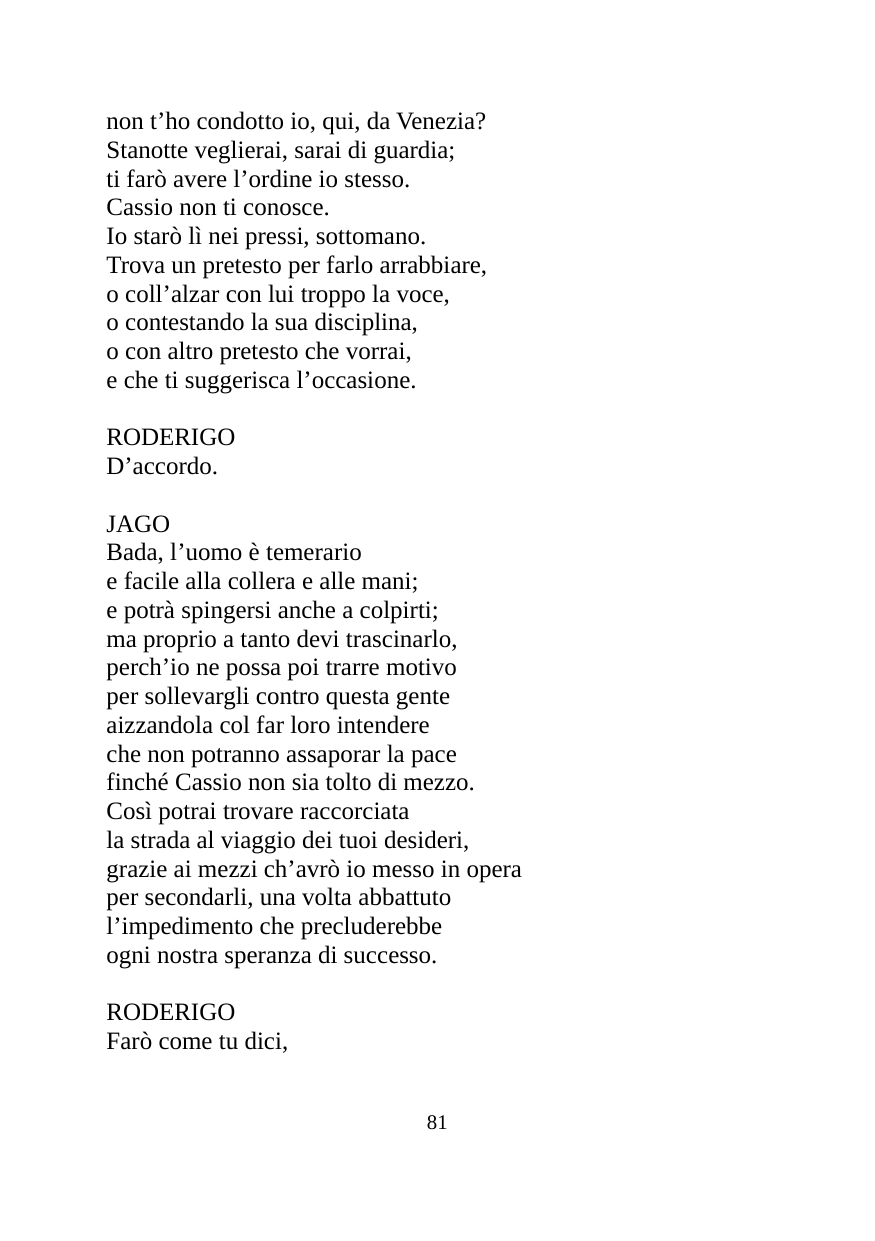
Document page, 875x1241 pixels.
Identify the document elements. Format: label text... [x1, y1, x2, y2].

text o con altro pretesto che vorrai, [106, 336, 768, 365]
text Io starò lì nei pressi, sottomano. [106, 221, 768, 250]
text JAGO Bada, l’uomo è temerario [106, 509, 768, 566]
text per sollevargli contro questa gente [106, 681, 768, 710]
text RODERIGO Farò come tu dici, [106, 997, 768, 1055]
text Cassio non ti conosce. [106, 192, 768, 221]
text e che ti suggerisca l’occasione. [106, 365, 768, 394]
text per secondarli, una volta abbattuto [106, 882, 768, 911]
text e facile alla collera e alle mani; [106, 566, 768, 595]
text finché Cassio non sia tolto di mezzo. [106, 767, 768, 796]
text Stanotte veglierai, sarai di guardia; [106, 135, 768, 164]
text o contestando la sua disciplina, [106, 307, 768, 336]
text o coll’alzar con lui troppo la voce, [106, 279, 768, 307]
text Trova un pretesto per farlo arrabbiare, [106, 250, 768, 279]
text non t’ho condotto io, qui, da Venezia? [106, 106, 768, 135]
text e potrà spingersi anche a colpirti; [106, 595, 768, 624]
text aizzandola col far loro intendere [106, 710, 768, 739]
text grazie ai mezzi ch’avrò io messo in opera [106, 854, 768, 882]
text ti farò avere l’ordine io stesso. [106, 164, 768, 192]
text Così potrai trovare raccorciata [106, 796, 768, 825]
text che non potranno assaporar la pace [106, 739, 768, 767]
text RODERIGO D’accordo. [106, 422, 768, 480]
text ogni nostra speranza di successo. [106, 940, 768, 969]
text perch’io ne possa poi trarre motivo [106, 652, 768, 681]
text la strada al viaggio dei tuoi desideri, [106, 825, 768, 854]
text l’impedimento che precluderebbe [106, 911, 768, 940]
text ma proprio a tanto devi trascinarlo, [106, 624, 768, 652]
